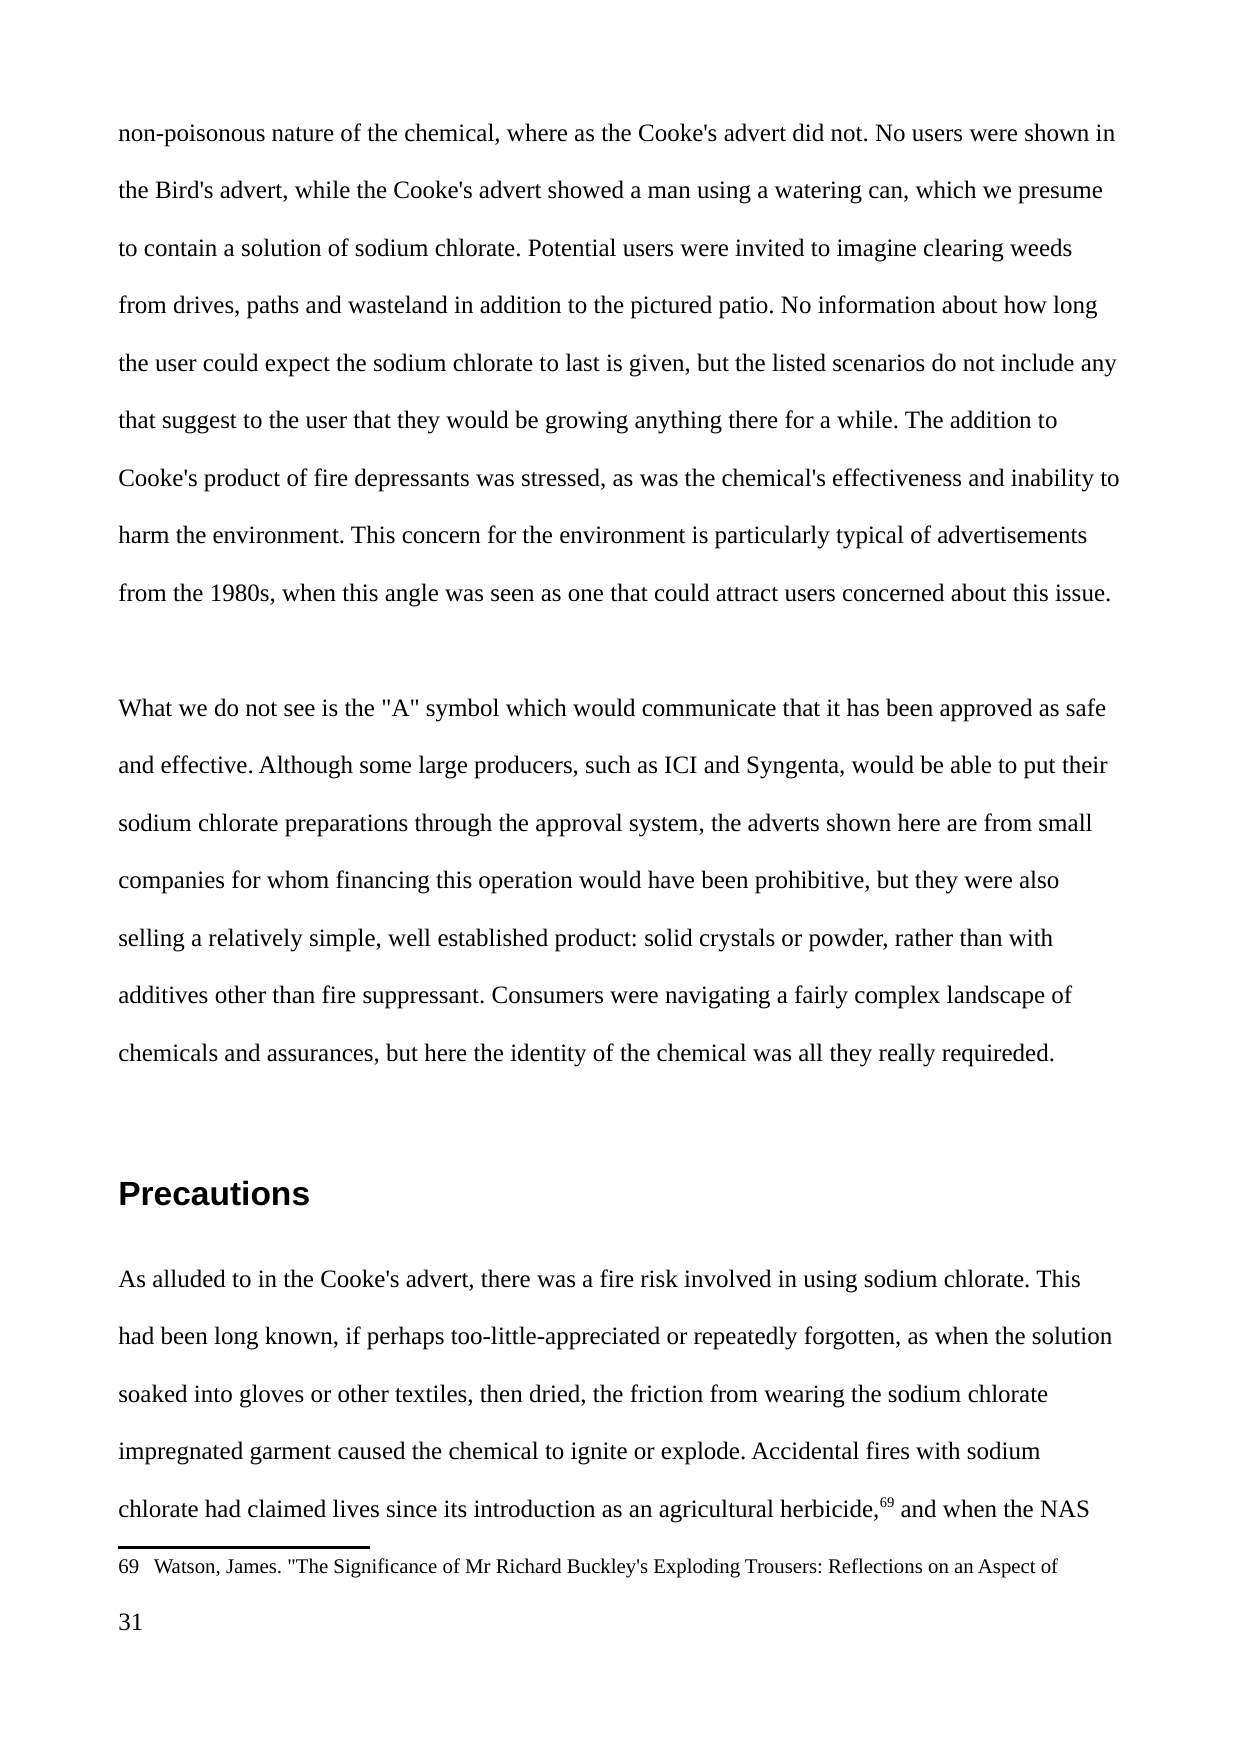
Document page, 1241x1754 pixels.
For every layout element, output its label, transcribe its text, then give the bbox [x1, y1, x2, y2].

subtitle Precautions [118, 1174, 1122, 1213]
text What we do not see is the "A" symbol which would communicate that it has been approved as safe and effective. Although some large producers, such as ICI and Syngenta, would be able to put their sodium chlorate preparations through the approval system, the adverts shown here are from small companies for whom financing this operation would have been prohibitive, but they were also selling a relatively simple, well established product: solid crystals or powder, rather than with additives other than fire suppressant. Consumers were navigating a fairly complex landscape of chemicals and assurances, but here the identity of the chemical was all they really requireded. [118, 693, 1122, 1067]
text As alluded to in the Cooke's advert, there was a fire risk involved in using sodium chlorate. This had been long known, if perhaps too-little-appreciated or repeatedly forgotten, as when the solution soaked into gloves or other textiles, then dried, the friction from wearing the sodium chlorate impregnated garment caused the chemical to ignite or explode. Accidental fires with sodium chlorate had claimed lives since its introduction as an agricultural herbicide, and when the NAS [118, 1264, 1122, 1522]
text non-poisonous nature of the chemical, where as the Cooke's advert did not. No users were shown in the Bird's advert, while the Cooke's advert showed a man using a watering can, which we presume to contain a solution of sodium chlorate. Potential users were invited to imagine clearing weeds from drives, paths and wasteland in addition to the pictured patio. No information about how long the user could expect the sodium chlorate to last is given, but the listed scenarios do not include any that suggest to the user that they would be growing anything there for a while. The addition to Cooke's product of fire depressants was stressed, as was the chemical's effectiveness and inability to harm the environment. This concern for the environment is particularly typical of advertisements from the 1980s, when this angle was seen as one that could attract users concerned about this issue. [118, 118, 1122, 607]
text Watson, James. "The Significance of Mr Richard Buckley's Exploding Trousers: Reflections on an Aspect of [118, 1553, 1122, 1578]
